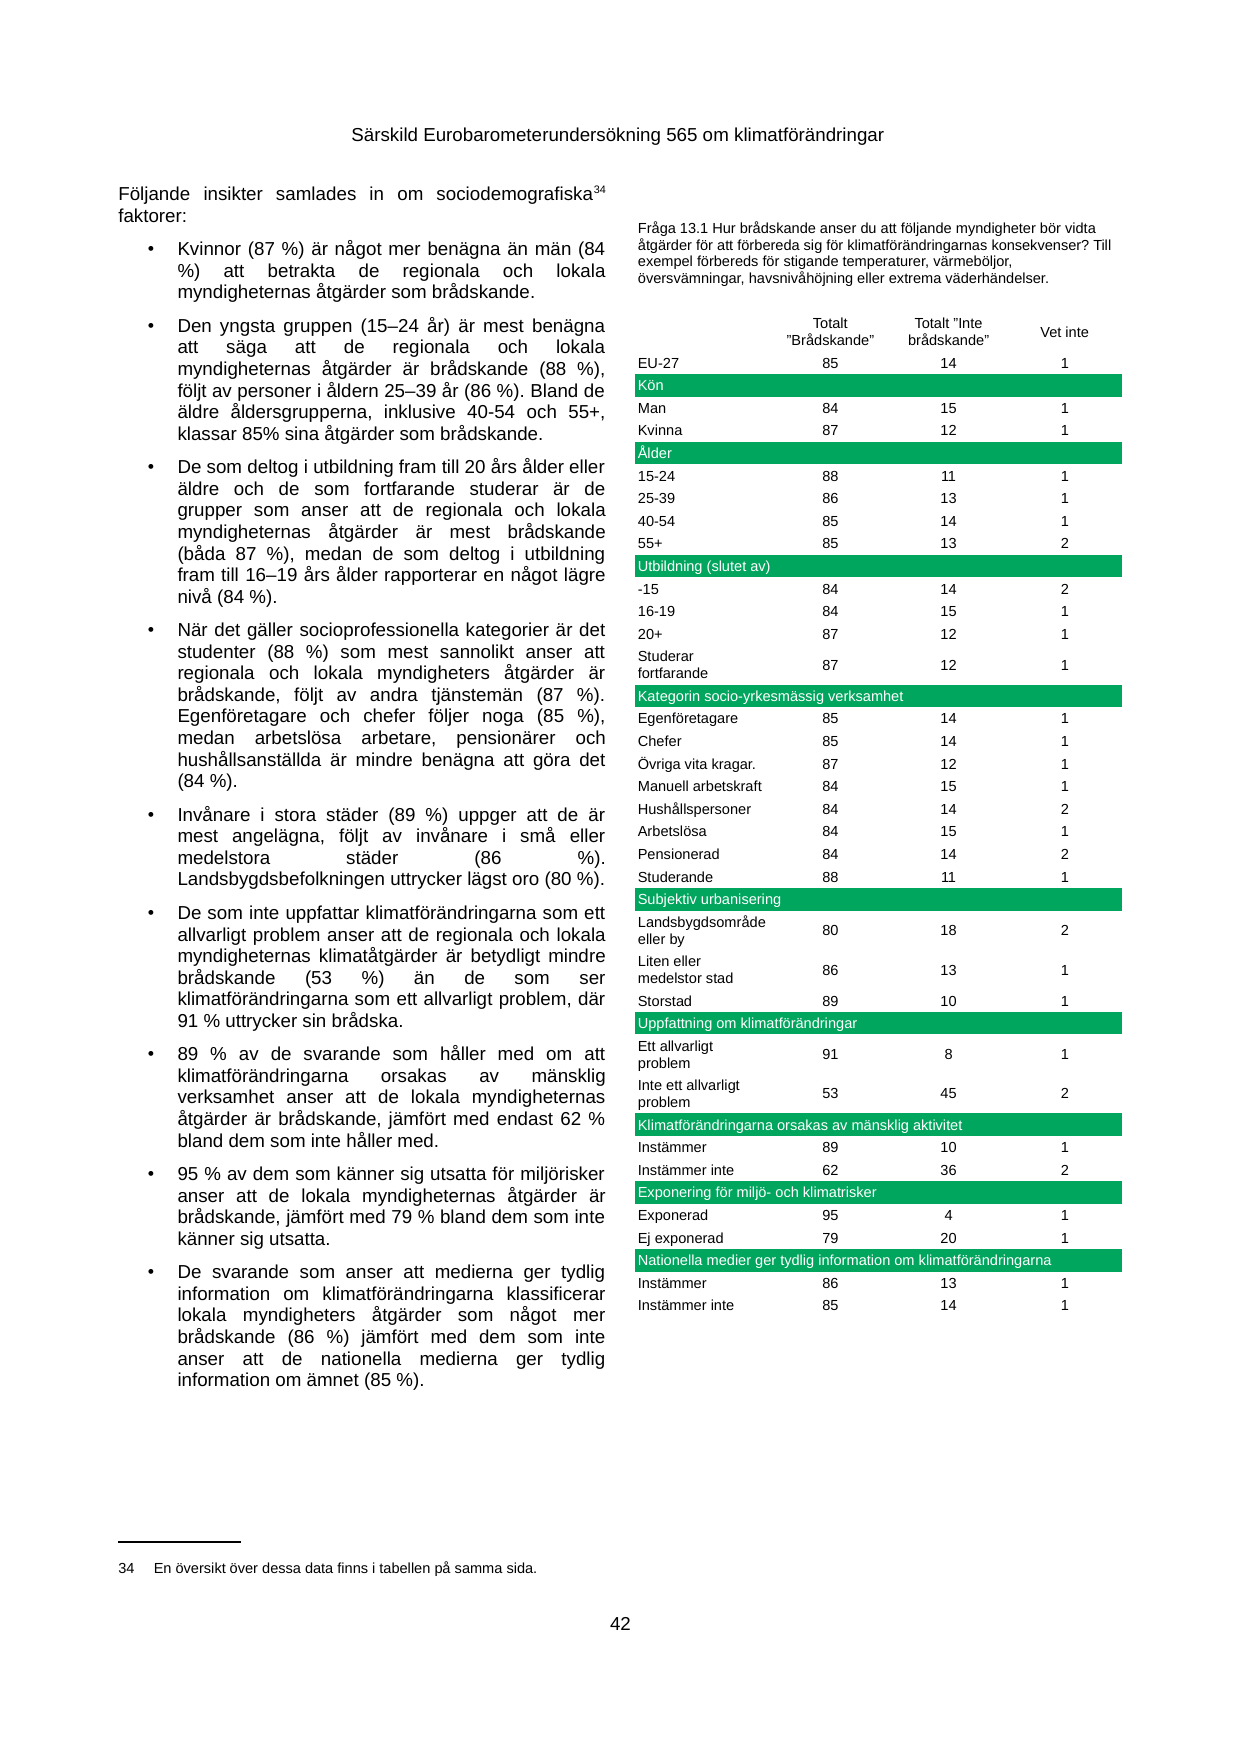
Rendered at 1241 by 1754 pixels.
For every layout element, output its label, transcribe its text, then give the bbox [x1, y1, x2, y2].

table_cell 55+ [635, 532, 771, 555]
table_cell 16-19 [635, 600, 771, 623]
table_cell 87 [771, 419, 890, 442]
table_cell -15 [635, 578, 771, 600]
table_cell Kvinna [635, 419, 771, 442]
table_cell Egenföretagare [635, 707, 771, 730]
table_cell 14 [890, 843, 1007, 865]
table_cell Exponerad [635, 1204, 771, 1226]
table_cell 2 [1007, 911, 1122, 950]
table_cell Pensionerad [635, 843, 771, 865]
table_cell 1 [1007, 730, 1122, 752]
table_cell Landsbygdsområde eller by [635, 911, 771, 950]
table_cell 84 [771, 843, 890, 865]
table_cell 1 [1007, 820, 1122, 843]
table_cell 10 [890, 989, 1007, 1012]
table_cell Storstad [635, 989, 771, 1012]
table_cell 1 [1007, 397, 1122, 419]
table_cell 4 [890, 1204, 1007, 1226]
table_cell [635, 312, 771, 351]
table_cell 13 [890, 487, 1007, 509]
table_cell 14 [890, 730, 1007, 752]
table_cell 20+ [635, 623, 771, 645]
list De som inte uppfattar klimatförändringarna som ett allvarligt problem anser att de regionala och lokala myndigheternas klimatåtgärder är betydligt mindre brådskande (53 %) än de som ser klimatförändringarna som ett allvarligt problem, där 91 % uttrycker sin brådska. [148, 902, 605, 1031]
table_cell 1 [1007, 1294, 1122, 1317]
table_cell [771, 289, 890, 312]
table_cell 14 [890, 578, 1007, 600]
table_cell 87 [771, 753, 890, 775]
table_cell 45 [890, 1074, 1007, 1113]
table_cell 86 [771, 950, 890, 989]
list Den yngsta gruppen (15–24 år) är mest benägna att säga att de regionala och lokala myndigheternas åtgärder är brådskande (88 %), följt av personer i åldern 25–39 år (86 %). Bland de äldre åldersgrupperna, inklusive 40-54 och 55+, klassar 85% sina åtgärder som brådskande. [148, 315, 605, 444]
table_cell 84 [771, 600, 890, 623]
table_cell Instämmer [635, 1136, 771, 1158]
table_cell Vet inte [1007, 312, 1122, 351]
table_cell Instämmer inte [635, 1159, 771, 1181]
table_cell 1 [1007, 1272, 1122, 1294]
table_cell 1 [1007, 487, 1122, 509]
table_cell Hushållspersoner [635, 798, 771, 820]
table_cell 8 [890, 1035, 1007, 1074]
table_cell 85 [771, 730, 890, 752]
table_cell 12 [890, 645, 1007, 684]
table_cell 1 [1007, 1226, 1122, 1249]
table_cell 87 [771, 645, 890, 684]
table_cell 85 [771, 1294, 890, 1317]
table_cell 1 [1007, 464, 1122, 487]
table_cell Uppfattning om klimatförändringar [635, 1012, 1122, 1034]
table_cell 2 [1007, 843, 1122, 865]
table_cell 1 [1007, 351, 1122, 374]
table_cell 1 [1007, 419, 1122, 442]
table_cell 2 [1007, 1159, 1122, 1181]
table_cell 88 [771, 865, 890, 888]
table_cell 12 [890, 623, 1007, 645]
table_cell 95 [771, 1204, 890, 1226]
table_cell 2 [1007, 1074, 1122, 1113]
table_cell 12 [890, 419, 1007, 442]
table_cell 1 [1007, 1204, 1122, 1226]
table_cell Arbetslösa [635, 820, 771, 843]
table_cell Totalt ”Inte brådskande” [890, 312, 1007, 351]
table_cell 89 [771, 989, 890, 1012]
table_cell 15 [890, 775, 1007, 798]
list 89 % av de svarande som håller med om att klimatförändringarna orsakas av mänsklig verksamhet anser att de lokala myndigheternas åtgärder är brådskande, jämfört med endast 62 % bland dem som inte håller med. [148, 1043, 605, 1151]
table_cell 40-54 [635, 510, 771, 532]
table_cell Instämmer inte [635, 1294, 771, 1317]
table_cell 1 [1007, 950, 1122, 989]
table_cell Man [635, 397, 771, 419]
table_cell 1 [1007, 510, 1122, 532]
table_cell 14 [890, 510, 1007, 532]
table_cell Chefer [635, 730, 771, 752]
table_cell Kategorin socio-yrkesmässig verksamhet [635, 685, 1122, 707]
table_cell 1 [1007, 865, 1122, 888]
table_cell 91 [771, 1035, 890, 1074]
table_cell 86 [771, 1272, 890, 1294]
table_cell 1 [1007, 600, 1122, 623]
list Kvinnor (87 %) är något mer benägna än män (84 %) att betrakta de regionala och lokala myndigheternas åtgärder som brådskande. [148, 238, 605, 303]
table_cell EU-27 [635, 351, 771, 374]
table_cell Totalt ”Brådskande” [771, 312, 890, 351]
table_cell 15-24 [635, 464, 771, 487]
list 95 % av dem som känner sig utsatta för miljörisker anser att de lokala myndigheternas åtgärder är brådskande, jämfört med 79 % bland dem som inte känner sig utsatta. [148, 1163, 605, 1249]
table_cell 14 [890, 351, 1007, 374]
table_cell 87 [771, 623, 890, 645]
table_cell 14 [890, 798, 1007, 820]
table_cell Ett allvarligt problem [635, 1035, 771, 1074]
table_cell 36 [890, 1159, 1007, 1181]
table_cell 10 [890, 1136, 1007, 1158]
list De som deltog i utbildning fram till 20 års ålder eller äldre och de som fortfarande studerar är de grupper som anser att de regionala och lokala myndigheternas åtgärder är mest brådskande (båda 87 %), medan de som deltog i utbildning fram till 16–19 års ålder rapporterar en något lägre nivå (84 %). [148, 456, 605, 607]
table_cell 84 [771, 397, 890, 419]
table_cell Utbildning (slutet av) [635, 555, 1122, 577]
table_cell 84 [771, 775, 890, 798]
table_cell 86 [771, 487, 890, 509]
table_cell Exponering för miljö- och klimatrisker [635, 1181, 1122, 1204]
table_cell 2 [1007, 532, 1122, 555]
table_cell [890, 289, 1007, 312]
table_cell Subjektiv urbanisering [635, 888, 1122, 911]
table_cell 25-39 [635, 487, 771, 509]
text En översikt över dessa data finns i tabellen på samma sida. [118, 1560, 605, 1577]
table_cell 15 [890, 600, 1007, 623]
table_cell 14 [890, 707, 1007, 730]
table_cell 1 [1007, 1136, 1122, 1158]
table_cell Liten eller medelstor stad [635, 950, 771, 989]
table_cell 13 [890, 1272, 1007, 1294]
table_cell [635, 289, 771, 312]
table_cell 85 [771, 707, 890, 730]
table_cell 85 [771, 532, 890, 555]
table_cell 80 [771, 911, 890, 950]
table_cell 1 [1007, 753, 1122, 775]
table_cell 62 [771, 1159, 890, 1181]
text Följande insikter samlades in om sociodemografiska faktorer: [118, 183, 605, 226]
table_cell Inte ett allvarligt problem [635, 1074, 771, 1113]
table_cell 84 [771, 820, 890, 843]
table_cell Studerande [635, 865, 771, 888]
table_cell 1 [1007, 775, 1122, 798]
table_cell [1007, 289, 1122, 312]
table_cell Studerar fortfarande [635, 645, 771, 684]
list De svarande som anser att medierna ger tydlig information om klimatförändringarna klassificerar lokala myndigheters åtgärder som något mer brådskande (86 %) jämfört med dem som inte anser att de nationella medierna ger tydlig information om ämnet (85 %). [148, 1261, 605, 1391]
table_cell 13 [890, 532, 1007, 555]
table_cell 84 [771, 578, 890, 600]
list När det gäller socioprofessionella kategorier är det studenter (88 %) som mest sannolikt anser att regionala och lokala myndigheters åtgärder är brådskande, följt av andra tjänstemän (87 %). Egenföretagare och chefer följer noga (85 %), medan arbetslösa arbetare, pensionärer och hushållsanställda är mindre benägna att göra det (84 %). [148, 619, 605, 792]
list Invånare i stora städer (89 %) uppger att de är mest angelägna, följt av invånare i små eller medelstora städer (86 %). Landsbygdsbefolkningen uttrycker lägst oro (80 %). [148, 803, 605, 890]
table_cell 14 [890, 1294, 1007, 1317]
table_cell 85 [771, 351, 890, 374]
table_cell 11 [890, 464, 1007, 487]
table_cell Instämmer [635, 1272, 771, 1294]
table_cell 18 [890, 911, 1007, 950]
table_cell Kön [635, 374, 1122, 397]
table_cell 11 [890, 865, 1007, 888]
table_cell 84 [771, 798, 890, 820]
table_cell Övriga vita kragar. [635, 753, 771, 775]
table_cell 85 [771, 510, 890, 532]
table_cell 1 [1007, 989, 1122, 1012]
table_cell 20 [890, 1226, 1007, 1249]
table_cell 89 [771, 1136, 890, 1158]
table_cell 2 [1007, 798, 1122, 820]
table_cell 12 [890, 753, 1007, 775]
table_cell 15 [890, 397, 1007, 419]
table_cell 53 [771, 1074, 890, 1113]
table_cell 79 [771, 1226, 890, 1249]
table_cell Nationella medier ger tydlig information om klimatförändringarna [635, 1249, 1122, 1272]
table_cell 13 [890, 950, 1007, 989]
table_cell Manuell arbetskraft [635, 775, 771, 798]
table_header Fråga 13.1 Hur brådskande anser du att följande myndigheter bör vidta åtgärder för att förbereda sig för klimatförändringarnas konsekvenser? Till exempel förbereds för stigande temperaturer, värmeböljor, översvämningar, havsnivåhöjning eller extrema väderhändelser. [635, 216, 1122, 289]
table_cell Ej exponerad [635, 1226, 771, 1249]
table_cell Klimatförändringarna orsakas av mänsklig aktivitet [635, 1113, 1122, 1136]
table_cell 88 [771, 464, 890, 487]
table_cell 1 [1007, 645, 1122, 684]
table_cell 1 [1007, 623, 1122, 645]
table_cell Ålder [635, 442, 1122, 464]
table_cell 2 [1007, 578, 1122, 600]
table_cell 1 [1007, 707, 1122, 730]
table_cell 1 [1007, 1035, 1122, 1074]
table_cell 15 [890, 820, 1007, 843]
